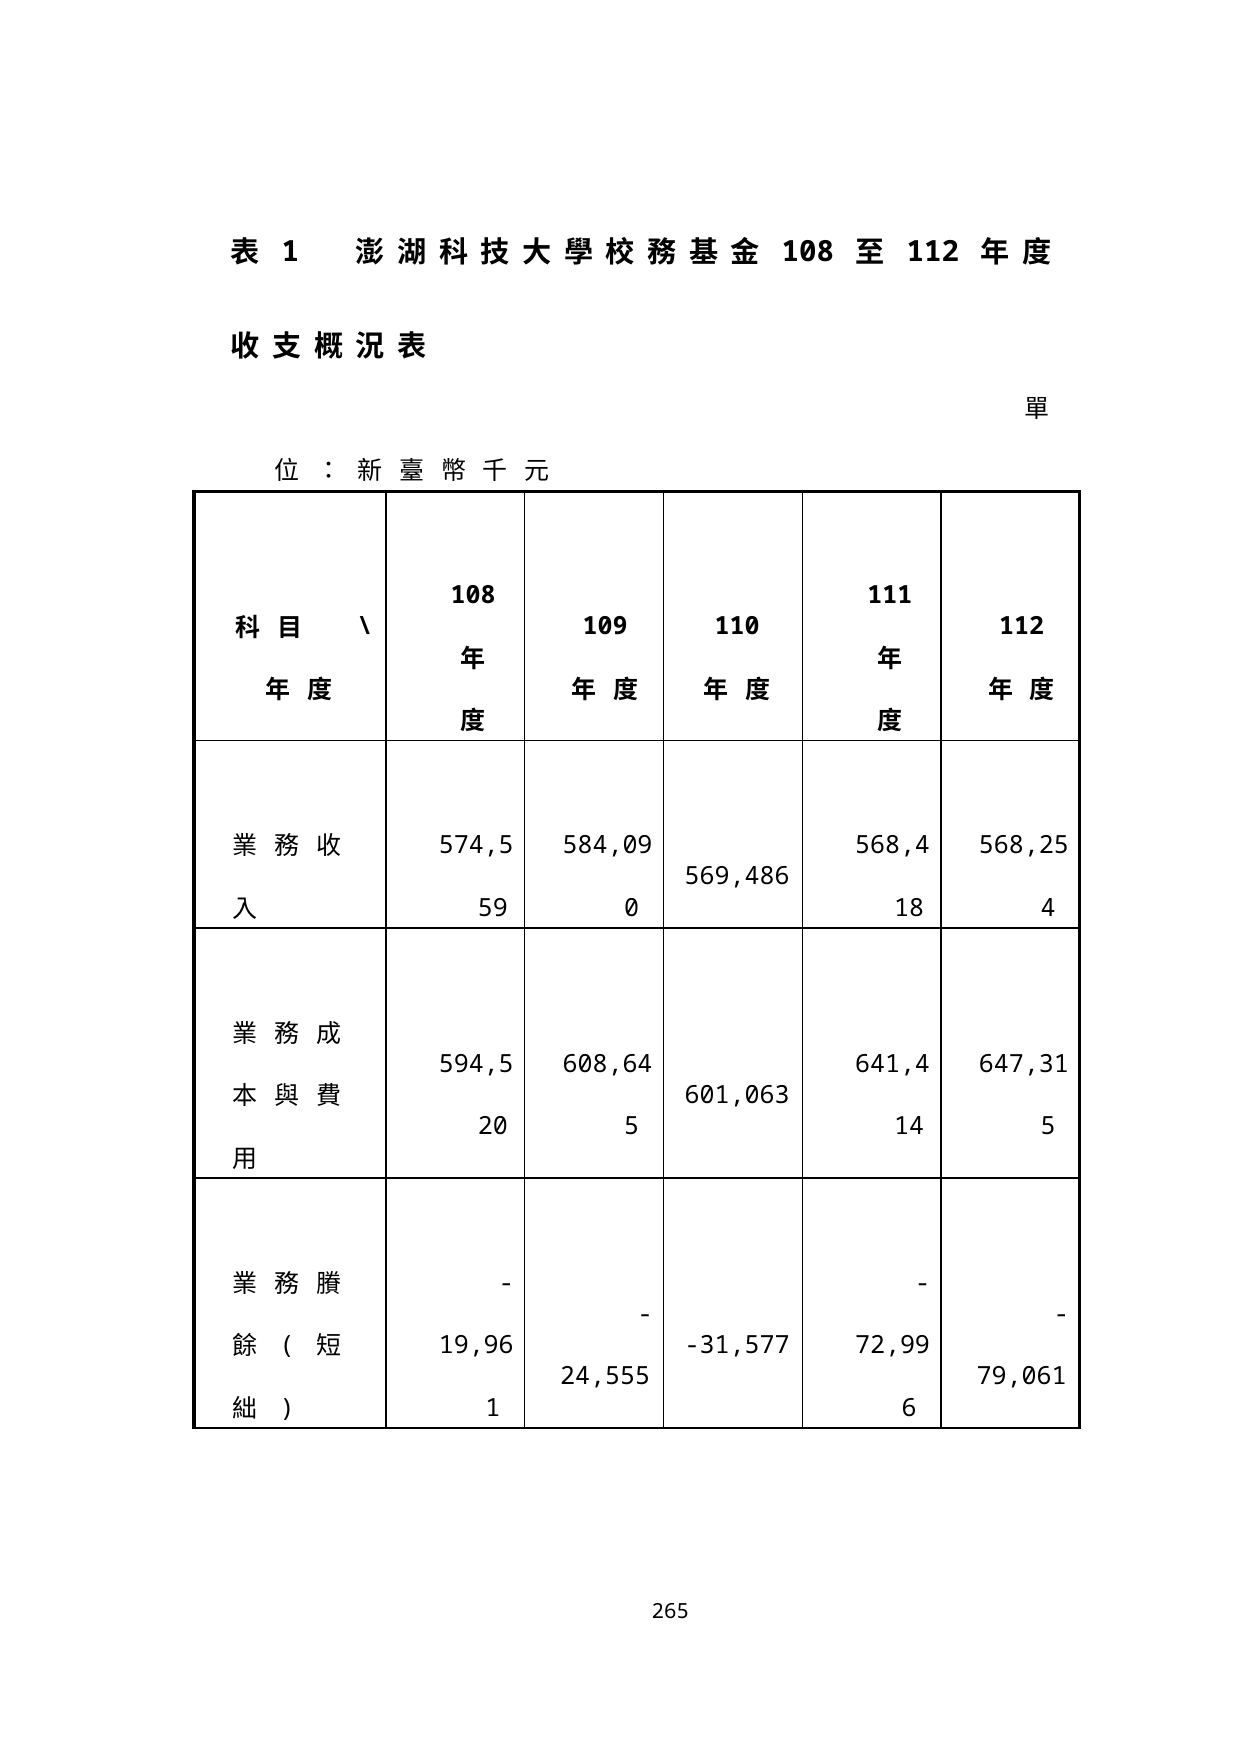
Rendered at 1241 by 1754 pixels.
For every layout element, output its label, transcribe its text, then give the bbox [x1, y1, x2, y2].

table_cell 584,090 [525, 741, 663, 927]
table_cell 608,645 [525, 929, 663, 1177]
table_cell -72,996 [803, 1179, 940, 1427]
table_cell 641,414 [803, 929, 940, 1177]
table_cell -31,577 [664, 1179, 802, 1427]
table_cell 業務賸餘(短絀) [196, 1179, 385, 1427]
table_header 111年度 [803, 493, 940, 740]
table_cell 568,254 [942, 741, 1078, 927]
table_cell 568,418 [803, 741, 940, 927]
text 單位：新臺幣千元 [183, 365, 1058, 490]
table_cell 569,486 [664, 741, 802, 927]
table_cell -19,961 [387, 1179, 524, 1427]
table_cell -24,555 [525, 1179, 663, 1427]
table_header 108年度 [387, 493, 524, 740]
text 表1 澎湖科技大學校務基金108至112年度收支概況表 [183, 177, 1058, 365]
table_cell -79,061 [942, 1179, 1078, 1427]
table_header 110年度 [664, 493, 802, 740]
table_cell 業務收入 [196, 741, 385, 927]
table_cell 647,315 [942, 929, 1078, 1177]
table_header 109年度 [525, 493, 663, 740]
table_header 科目 \ 年度 [196, 493, 385, 740]
table_cell 業務成本與費用 [196, 929, 385, 1177]
table_cell 594,520 [387, 929, 524, 1177]
table_cell 601,063 [664, 929, 802, 1177]
table_header 112年度 [942, 493, 1078, 740]
table_cell 574,559 [387, 741, 524, 927]
